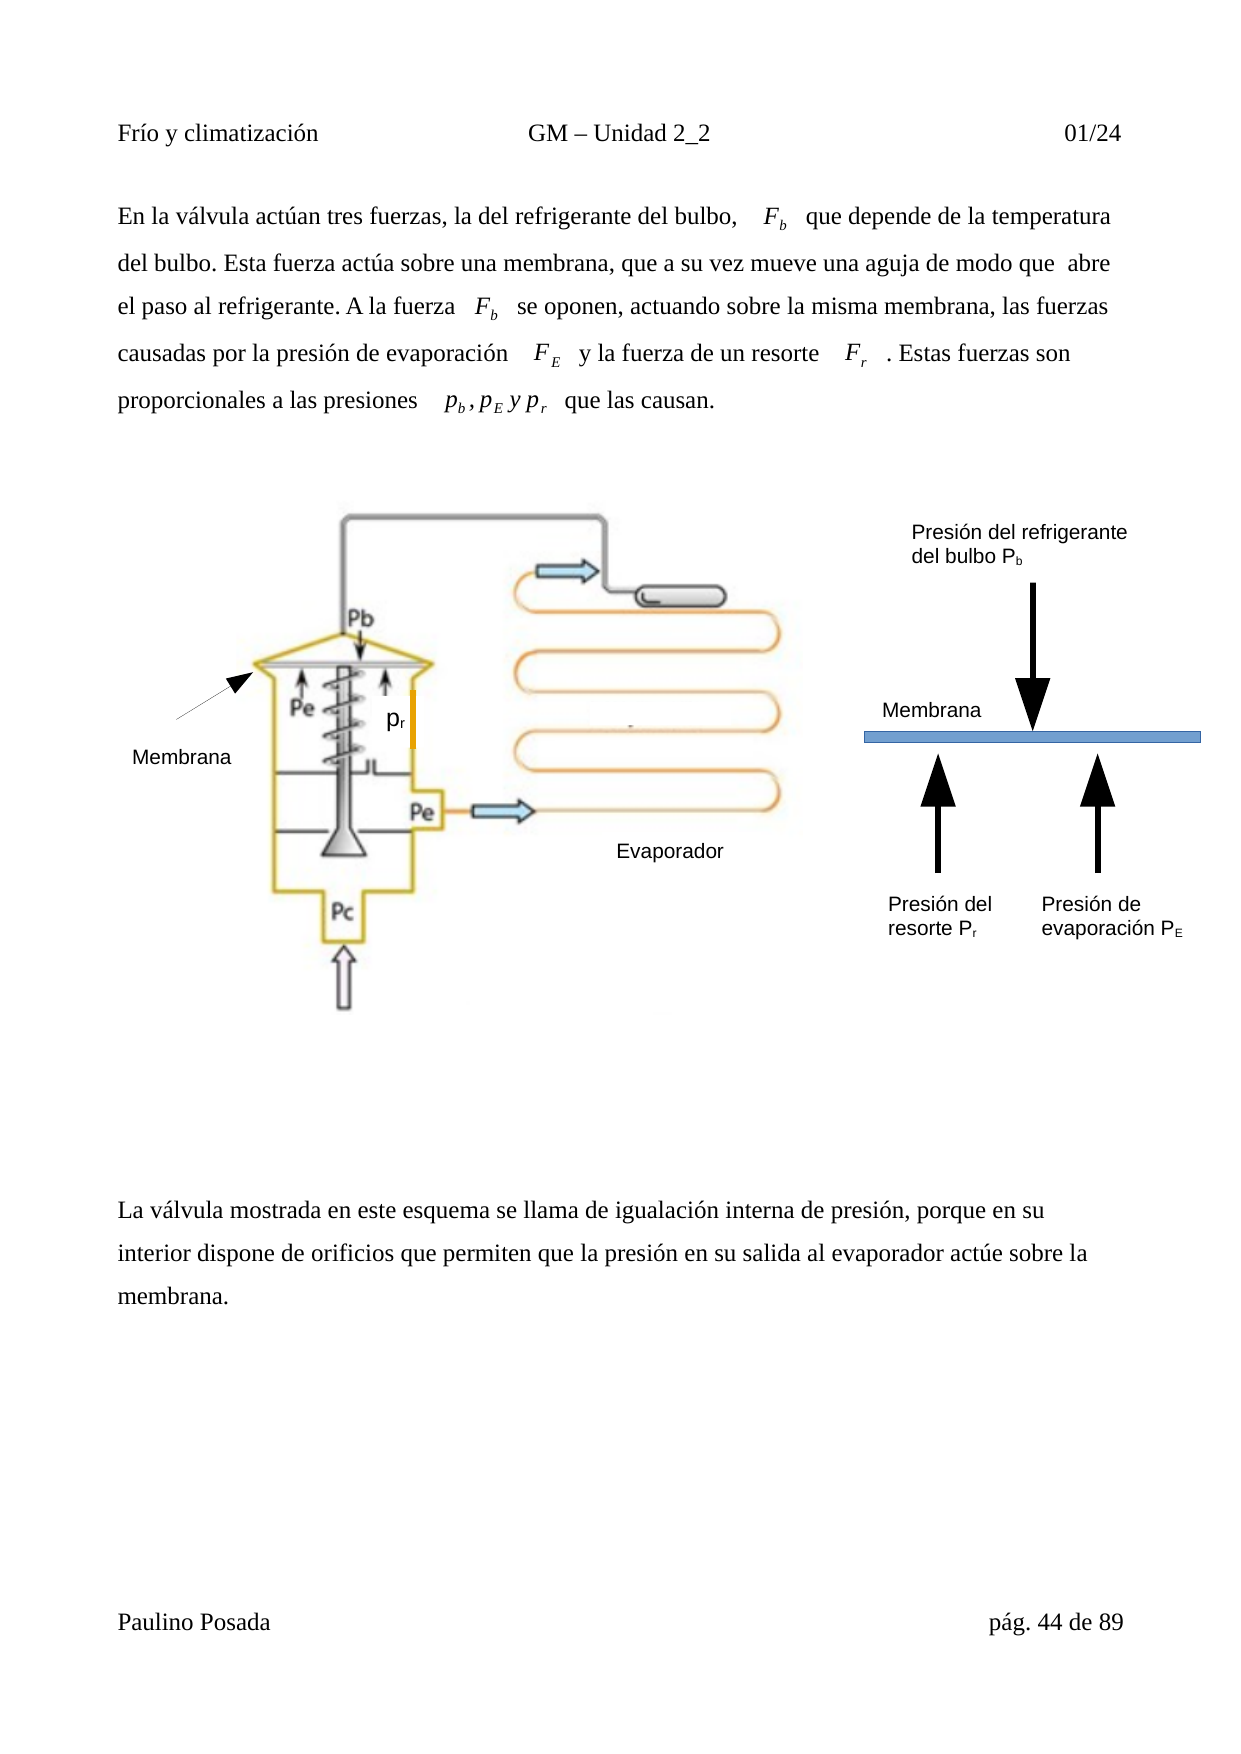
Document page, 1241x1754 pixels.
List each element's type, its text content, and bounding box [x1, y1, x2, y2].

text En la válvula actúan tres fuerzas, la del refrigerante del bulbo, que depende de la temperatura del bulbo. Esta fuerza actúa sobre una membrana, que a su vez mueve una aguja de modo que abre el paso al refrigerante. A la fuerzase oponen, actuando sobre la misma membrana, las fuerzas causadas por la presión de evaporación y la fuerza de un resorte . Estas fuerzas son proporcionales a las presiones que las causan. [117, 201, 1123, 417]
text La válvula mostrada en este esquema se llama de igualación interna de presión, porque en su interior dispone de orificios que permiten que la presión en su salida al evaporador actúe sobre la membrana. [117, 1195, 1123, 1310]
picture [210, 495, 803, 1015]
